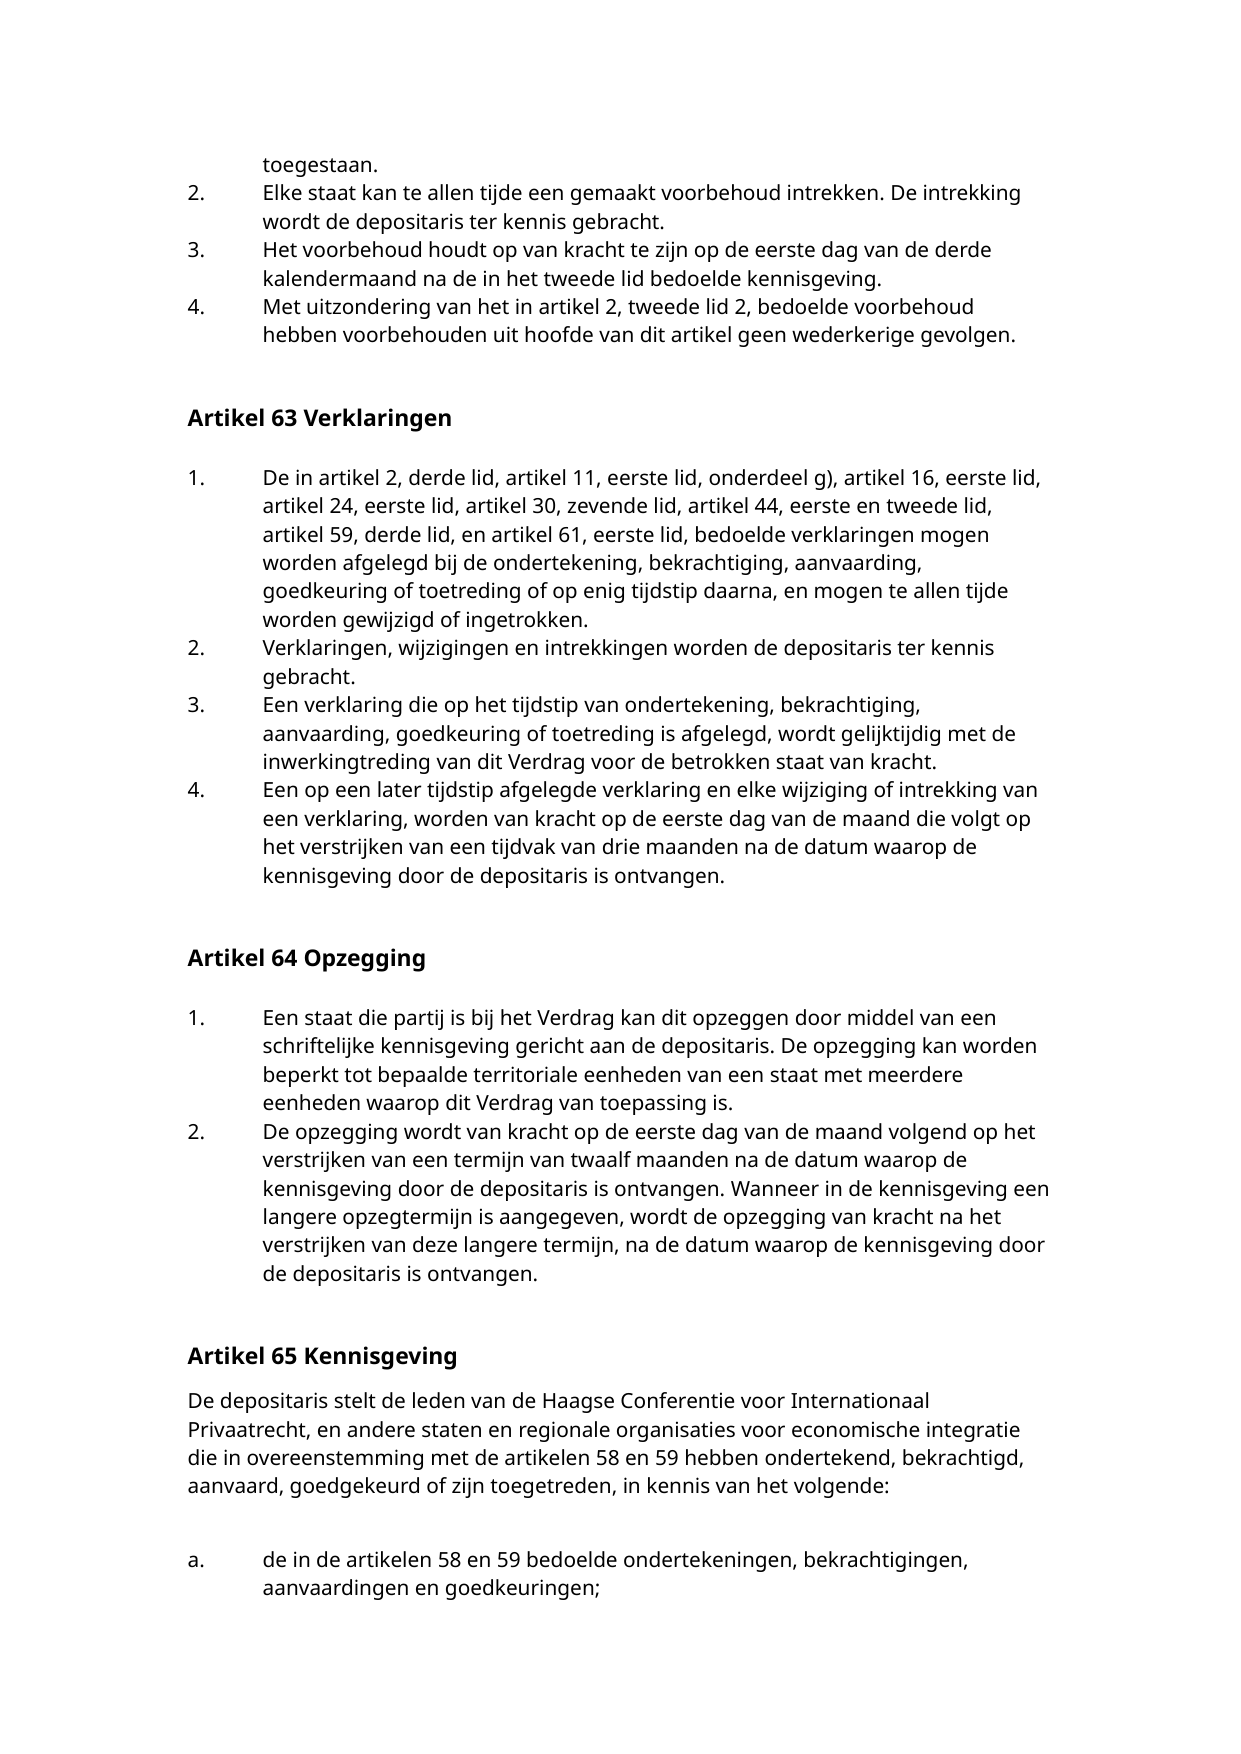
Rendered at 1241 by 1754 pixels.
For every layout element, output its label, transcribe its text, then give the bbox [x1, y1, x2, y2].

list toegestaan. [187, 150, 1053, 178]
list De opzegging wordt van kracht op de eerste dag van de maand volgend op het verstrijken van een termijn van twaalf maanden na de datum waarop de kennisgeving door de depositaris is ontvangen. Wanneer in de kennisgeving een langere opzegtermijn is aangegeven, wordt de opzegging van kracht na het verstrijken van deze langere termijn, na de datum waarop de kennisgeving door de depositaris is ontvangen. [187, 1117, 1053, 1287]
list Elke staat kan te allen tijde een gemaakt voorbehoud intrekken. De intrekking wordt de depositaris ter kennis gebracht. [187, 178, 1053, 235]
list De in artikel 2, derde lid, artikel 11, eerste lid, onderdeel g), artikel 16, eerste lid, artikel 24, eerste lid, artikel 30, zevende lid, artikel 44, eerste en tweede lid, artikel 59, derde lid, en artikel 61, eerste lid, bedoelde verklaringen mogen worden afgelegd bij de ondertekening, bekrachtiging, aanvaarding, goedkeuring of toetreding of op enig tijdstip daarna, en mogen te allen tijde worden gewijzigd of ingetrokken. [187, 463, 1053, 633]
subtitle Artikel 64 Opzegging [187, 942, 1053, 973]
list Met uitzondering van het in artikel 2, tweede lid 2, bedoelde voorbehoud hebben voorbehouden uit hoofde van dit artikel geen wederkerige gevolgen. [187, 292, 1053, 349]
list Het voorbehoud houdt op van kracht te zijn op de eerste dag van de derde kalendermaand na de in het tweede lid bedoelde kennisgeving. [187, 235, 1053, 292]
list Verklaringen, wijzigingen en intrekkingen worden de depositaris ter kennis gebracht. [187, 633, 1053, 690]
list de in de artikelen 58 en 59 bedoelde ondertekeningen, bekrachtigingen, aanvaardingen en goedkeuringen; [187, 1545, 1053, 1602]
subtitle Artikel 63 Verklaringen [187, 402, 1053, 433]
list Een staat die partij is bij het Verdrag kan dit opzeggen door middel van een schriftelijke kennisgeving gericht aan de depositaris. De opzegging kan worden beperkt tot bepaalde territoriale eenheden van een staat met meerdere eenheden waarop dit Verdrag van toepassing is. [187, 1003, 1053, 1117]
subtitle Artikel 65 Kennisgeving [187, 1340, 1053, 1371]
text De depositaris stelt de leden van de Haagse Conferentie voor Internationaal Privaatrecht, en andere staten en regionale organisaties voor economische integratie die in overeenstemming met de artikelen 58 en 59 hebben ondertekend, bekrachtigd, aanvaard, goedgekeurd of zijn toegetreden, in kennis van het volgende: [187, 1386, 1053, 1500]
list Een verklaring die op het tijdstip van ondertekening, bekrachtiging, aanvaarding, goedkeuring of toetreding is afgelegd, wordt gelijktijdig met de inwerkingtreding van dit Verdrag voor de betrokken staat van kracht. [187, 690, 1053, 776]
list Een op een later tijdstip afgelegde verklaring en elke wijziging of intrekking van een verklaring, worden van kracht op de eerste dag van de maand die volgt op het verstrijken van een tijdvak van drie maanden na de datum waarop de kennisgeving door de depositaris is ontvangen. [187, 776, 1053, 889]
